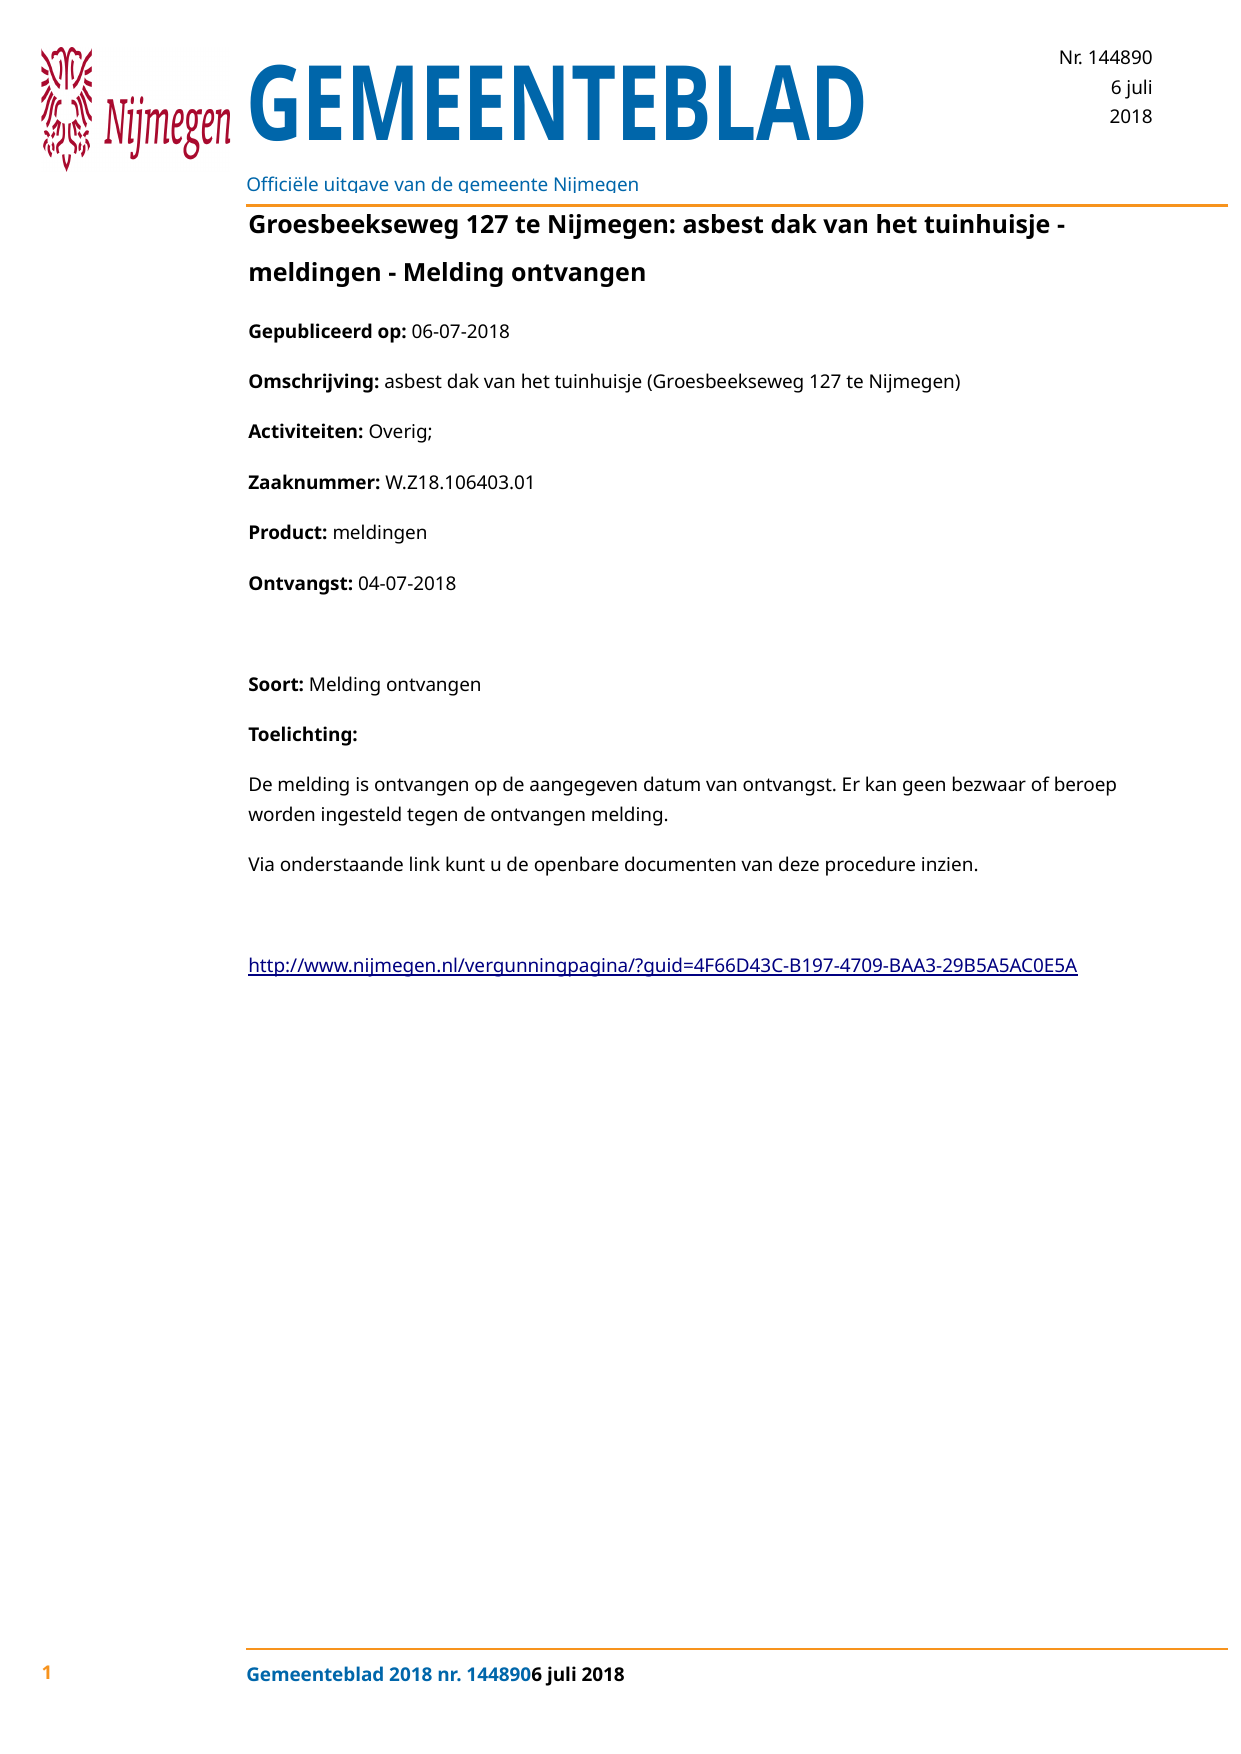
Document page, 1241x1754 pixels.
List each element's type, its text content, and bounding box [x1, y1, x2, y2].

picture [41, 47, 231, 172]
text http://www.nijmegen.nl/vergunningpagina/?guid=4F66D43C-B197-4709-BAA3-29B5A5AC0E5A [248, 952, 1152, 978]
text Toelichting: [248, 721, 1152, 747]
text De melding is ontvangen op de aangegeven datum van ontvangst. Er kan geen bezwaar of beroep worden ingesteld tegen de ontvangen melding. [248, 772, 1152, 827]
text Ontvangst: 04-07-2018 [248, 570, 1152, 596]
text Via onderstaande link kunt u de openbare documenten van deze procedure inzien. [248, 852, 1152, 877]
text Gepubliceerd op: 06-07-2018 [248, 318, 1152, 344]
text Omschrijving: asbest dak van het tuinhuisje (Groesbeekseweg 127 te Nijmegen) [248, 368, 1152, 394]
text Groesbeekseweg 127 te Nijmegen: asbest dak van het tuinhuisje - meldingen - Melding ontvangen [248, 207, 1152, 288]
text Activiteiten: Overig; [248, 419, 1152, 444]
text Soort: Melding ontvangen [248, 671, 1152, 697]
text Product: meldingen [248, 519, 1152, 545]
text Zaaknummer: W.Z18.106403.01 [248, 469, 1152, 495]
